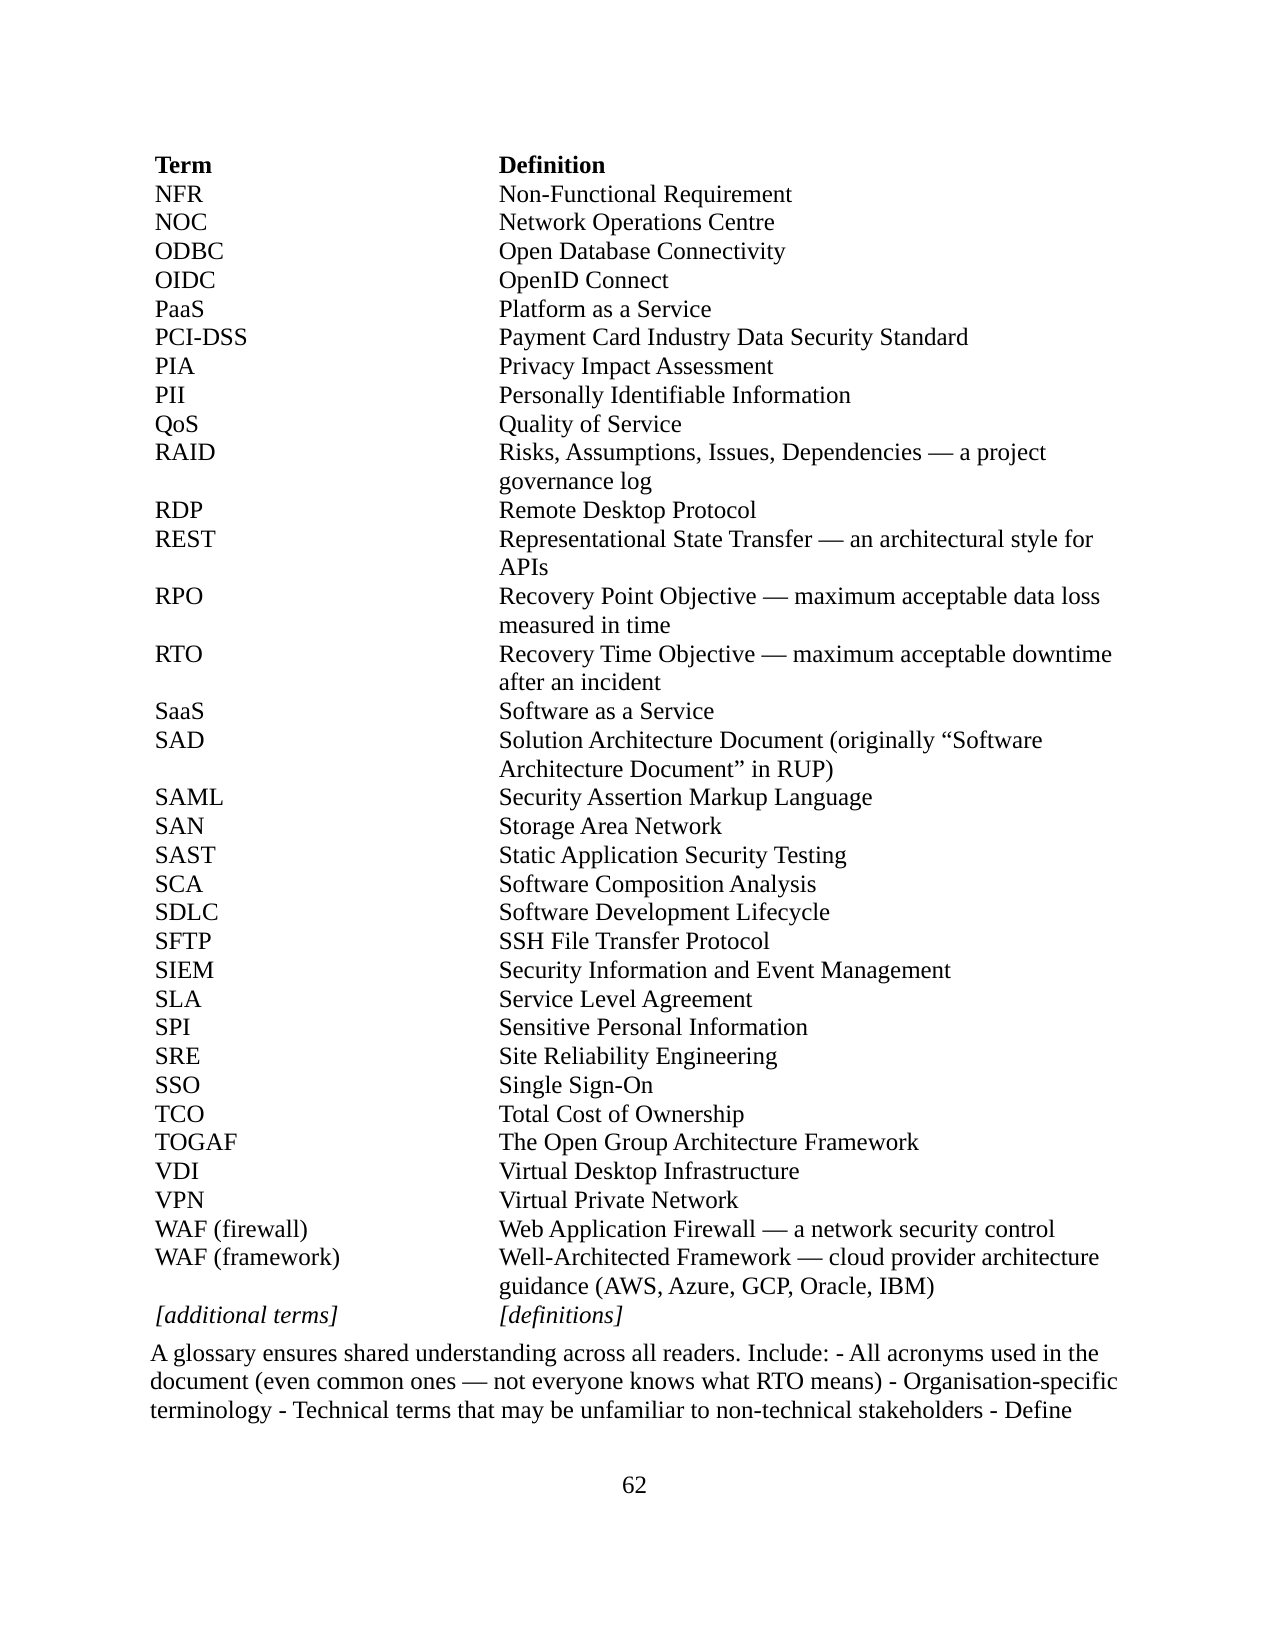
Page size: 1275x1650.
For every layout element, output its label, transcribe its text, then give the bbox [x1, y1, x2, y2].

table_cell Security Assertion Markup Language [494, 783, 1125, 811]
table_cell NOC [150, 208, 494, 236]
table_cell SDLC [150, 898, 494, 926]
table_cell Payment Card Industry Data Security Standard [494, 323, 1125, 351]
table_cell SAST [150, 840, 494, 869]
table_cell Personally Identifiable Information [494, 380, 1125, 409]
table_cell Virtual Desktop Infrastructure [494, 1156, 1125, 1185]
table_cell Recovery Point Objective — maximum acceptable data loss measured in time [494, 581, 1125, 639]
table_cell SLA [150, 984, 494, 1012]
table_cell WAF (framework) [150, 1243, 494, 1300]
table_cell Platform as a Service [494, 294, 1125, 322]
table_header Definition [494, 150, 1125, 179]
table_cell Single Sign-On [494, 1070, 1125, 1099]
table_cell TOGAF [150, 1128, 494, 1156]
table_cell Network Operations Centre [494, 208, 1125, 236]
table_cell SIEM [150, 955, 494, 984]
table_cell SSO [150, 1070, 494, 1099]
table_cell VPN [150, 1185, 494, 1214]
table_cell Service Level Agreement [494, 984, 1125, 1012]
table_cell Storage Area Network [494, 811, 1125, 840]
table_cell RPO [150, 581, 494, 639]
table_cell REST [150, 524, 494, 581]
text A glossary ensures shared understanding across all readers. Include: - All acronyms used in the document (even common ones — not everyone knows what RTO means) - Organisation-specific terminology - Technical terms that may be unfamiliar to non-technical stakeholders - Define [150, 1338, 1125, 1424]
table_cell PII [150, 380, 494, 409]
table_cell SSH File Transfer Protocol [494, 926, 1125, 955]
table_cell Privacy Impact Assessment [494, 351, 1125, 380]
table_cell PCI-DSS [150, 323, 494, 351]
table_cell Well-Architected Framework — cloud provider architecture guidance (AWS, Azure, GCP, Oracle, IBM) [494, 1243, 1125, 1300]
table_cell SAD [150, 725, 494, 782]
table_cell ODBC [150, 236, 494, 265]
table_cell OpenID Connect [494, 265, 1125, 294]
table_cell Representational State Transfer — an architectural style for APIs [494, 524, 1125, 581]
table_cell Static Application Security Testing [494, 840, 1125, 869]
table_cell Security Information and Event Management [494, 955, 1125, 984]
table_cell Web Application Firewall — a network security control [494, 1214, 1125, 1242]
table_cell Solution Architecture Document (originally “Software Architecture Document” in RUP) [494, 725, 1125, 782]
table_cell Software as a Service [494, 696, 1125, 725]
table_cell Non-Functional Requirement [494, 179, 1125, 207]
table_cell NFR [150, 179, 494, 207]
table_cell RDP [150, 495, 494, 524]
table_cell Virtual Private Network [494, 1185, 1125, 1214]
table_cell Software Composition Analysis [494, 869, 1125, 897]
table_cell PIA [150, 351, 494, 380]
table_cell OIDC [150, 265, 494, 294]
table_cell Software Development Lifecycle [494, 898, 1125, 926]
table_cell SCA [150, 869, 494, 897]
table_cell SFTP [150, 926, 494, 955]
table_cell VDI [150, 1156, 494, 1185]
table_cell Site Reliability Engineering [494, 1041, 1125, 1070]
table_cell Sensitive Personal Information [494, 1013, 1125, 1041]
table_cell RAID [150, 438, 494, 495]
table_cell QoS [150, 409, 494, 437]
table_cell The Open Group Architecture Framework [494, 1128, 1125, 1156]
table_cell SRE [150, 1041, 494, 1070]
table_cell TCO [150, 1099, 494, 1127]
table_cell WAF (firewall) [150, 1214, 494, 1242]
table_cell Remote Desktop Protocol [494, 495, 1125, 524]
table_cell SPI [150, 1013, 494, 1041]
table_cell Quality of Service [494, 409, 1125, 437]
table_cell SaaS [150, 696, 494, 725]
table_cell Recovery Time Objective — maximum acceptable downtime after an incident [494, 639, 1125, 696]
table_header Term [150, 150, 494, 179]
table_cell [definitions] [494, 1300, 1125, 1329]
table_cell SAN [150, 811, 494, 840]
table_cell Risks, Assumptions, Issues, Dependencies — a project governance log [494, 438, 1125, 495]
table_cell SAML [150, 783, 494, 811]
table_cell [additional terms] [150, 1300, 494, 1329]
table_cell PaaS [150, 294, 494, 322]
table_cell Total Cost of Ownership [494, 1099, 1125, 1127]
table_cell Open Database Connectivity [494, 236, 1125, 265]
table_cell RTO [150, 639, 494, 696]
